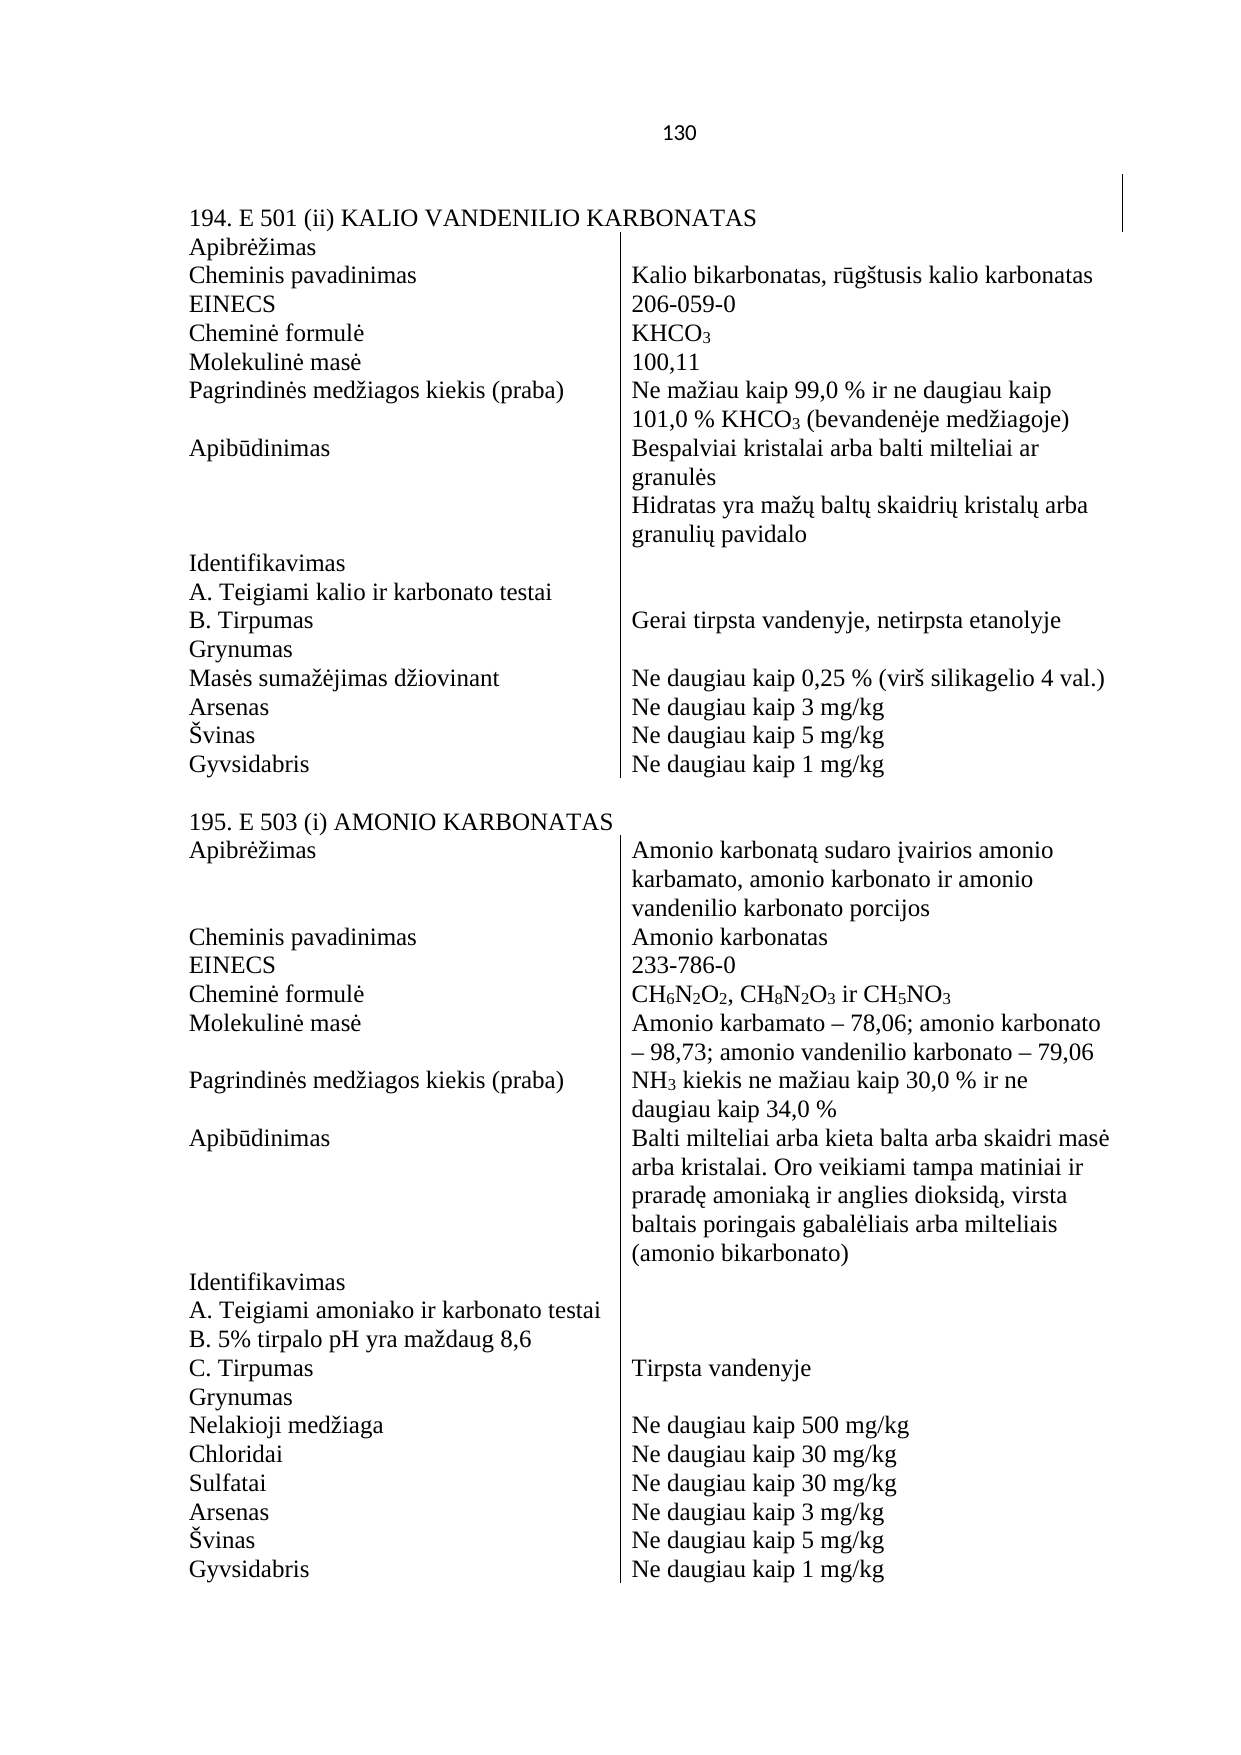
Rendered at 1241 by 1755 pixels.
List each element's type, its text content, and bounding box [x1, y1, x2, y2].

table_cell Ne daugiau kaip 5 mg/kg [621, 720, 1122, 749]
table_cell Gyvsidabris [177, 749, 620, 778]
table_cell Identifikavimas [177, 1267, 620, 1295]
table_cell Nelakioji medžiaga [177, 1410, 620, 1439]
table_cell Gerai tirpsta vandenyje, netirpsta etanolyje [621, 605, 1122, 634]
table_cell Ne mažiau kaip 99,0 % ir ne daugiau kaip 101,0 % KHCO3 (bevandenėje medžiagoje) [621, 375, 1122, 433]
table_cell Grynumas [177, 1382, 620, 1410]
table_cell Kalio bikarbonatas, rūgštusis kalio karbonatas [621, 260, 1122, 289]
table_cell KHCO3 [621, 318, 1122, 347]
table_cell Apibūdinimas [177, 1123, 620, 1267]
table_cell [621, 577, 1122, 605]
table_header 195. E 503 (i) AMONIO KARBONATAS [177, 807, 1122, 835]
table_cell Cheminis pavadinimas [177, 260, 620, 289]
table_cell Ne daugiau kaip 0,25 % (virš silikagelio 4 val.) [621, 663, 1122, 692]
table_cell Balti milteliai arba kieta balta arba skaidri masė arba kristalai. Oro veikiami tampa matiniai ir praradę amoniaką ir anglies dioksidą, virsta baltais poringais gabalėliais arba milteliais (amonio bikarbonato) [621, 1123, 1122, 1267]
table_cell Masės sumažėjimas džiovinant [177, 663, 620, 692]
table_cell Bespalviai kristalai arba balti milteliai ar granulės Hidratas yra mažų baltų skaidrių kristalų arba granulių pavidalo [621, 433, 1122, 548]
table_cell Apibrėžimas [177, 835, 620, 922]
table_cell Ne daugiau kaip 5 mg/kg [621, 1525, 1122, 1554]
table_cell C. Tirpumas [177, 1353, 620, 1382]
table_cell [621, 1295, 1122, 1324]
table_cell A. Teigiami amoniako ir karbonato testai [177, 1295, 620, 1324]
table_cell [621, 634, 1122, 663]
table_cell Cheminė formulė [177, 979, 620, 1008]
table_cell Amonio karbonatą sudaro įvairios amonio karbamato, amonio karbonato ir amonio vandenilio karbonato porcijos [621, 835, 1122, 922]
table_cell B. 5% tirpalo pH yra maždaug 8,6 [177, 1324, 620, 1353]
table_cell Pagrindinės medžiagos kiekis (praba) [177, 375, 620, 433]
table_cell Ne daugiau kaip 1 mg/kg [621, 1554, 1122, 1583]
table_cell Apibūdinimas [177, 433, 620, 548]
table_cell Molekulinė masė [177, 1008, 620, 1065]
table_cell Arsenas [177, 1497, 620, 1525]
table_cell A. Teigiami kalio ir karbonato testai [177, 577, 620, 605]
table_cell Ne daugiau kaip 500 mg/kg [621, 1410, 1122, 1439]
table_cell Amonio karbonatas [621, 922, 1122, 950]
table_cell [621, 1324, 1122, 1353]
table_cell Tirpsta vandenyje [621, 1353, 1122, 1382]
table_cell [621, 1267, 1122, 1295]
table_cell EINECS [177, 289, 620, 318]
table_cell [621, 548, 1122, 577]
table_cell Gyvsidabris [177, 1554, 620, 1583]
table_cell Ne daugiau kaip 3 mg/kg [621, 692, 1122, 720]
table_cell 100,11 [621, 347, 1122, 375]
table_cell Sulfatai [177, 1468, 620, 1497]
table_cell Cheminis pavadinimas [177, 922, 620, 950]
table_cell Identifikavimas [177, 548, 620, 577]
table_cell Švinas [177, 1525, 620, 1554]
table_cell Arsenas [177, 692, 620, 720]
table_cell 206-059-0 [621, 289, 1122, 318]
table_cell Apibrėžimas [177, 232, 620, 260]
table_cell NH3 kiekis ne mažiau kaip 30,0 % ir ne daugiau kaip 34,0 % [621, 1065, 1122, 1123]
table_cell B. Tirpumas [177, 605, 620, 634]
table_cell Ne daugiau kaip 1 mg/kg [621, 749, 1122, 778]
table_cell Grynumas [177, 634, 620, 663]
table_cell [621, 1382, 1122, 1410]
table_cell CH6N2O2, CH8N2O3 ir CH5NO3 [621, 979, 1122, 1008]
table_cell Molekulinė masė [177, 347, 620, 375]
table_cell Švinas [177, 720, 620, 749]
table_cell Pagrindinės medžiagos kiekis (praba) [177, 1065, 620, 1123]
table_cell Amonio karbamato – 78,06; amonio karbonato – 98,73; amonio vandenilio karbonato – 79,06 [621, 1008, 1122, 1065]
table_cell [621, 232, 1122, 260]
table_cell Ne daugiau kaip 3 mg/kg [621, 1497, 1122, 1525]
table_cell Ne daugiau kaip 30 mg/kg [621, 1468, 1122, 1497]
table_cell Chloridai [177, 1439, 620, 1468]
table_cell Cheminė formulė [177, 318, 620, 347]
table_cell 194. E 501 (ii) KALIO VANDENILIO KARBONATAS [177, 174, 1122, 232]
table_cell 233-786-0 [621, 950, 1122, 979]
table_cell EINECS [177, 950, 620, 979]
table_cell Ne daugiau kaip 30 mg/kg [621, 1439, 1122, 1468]
